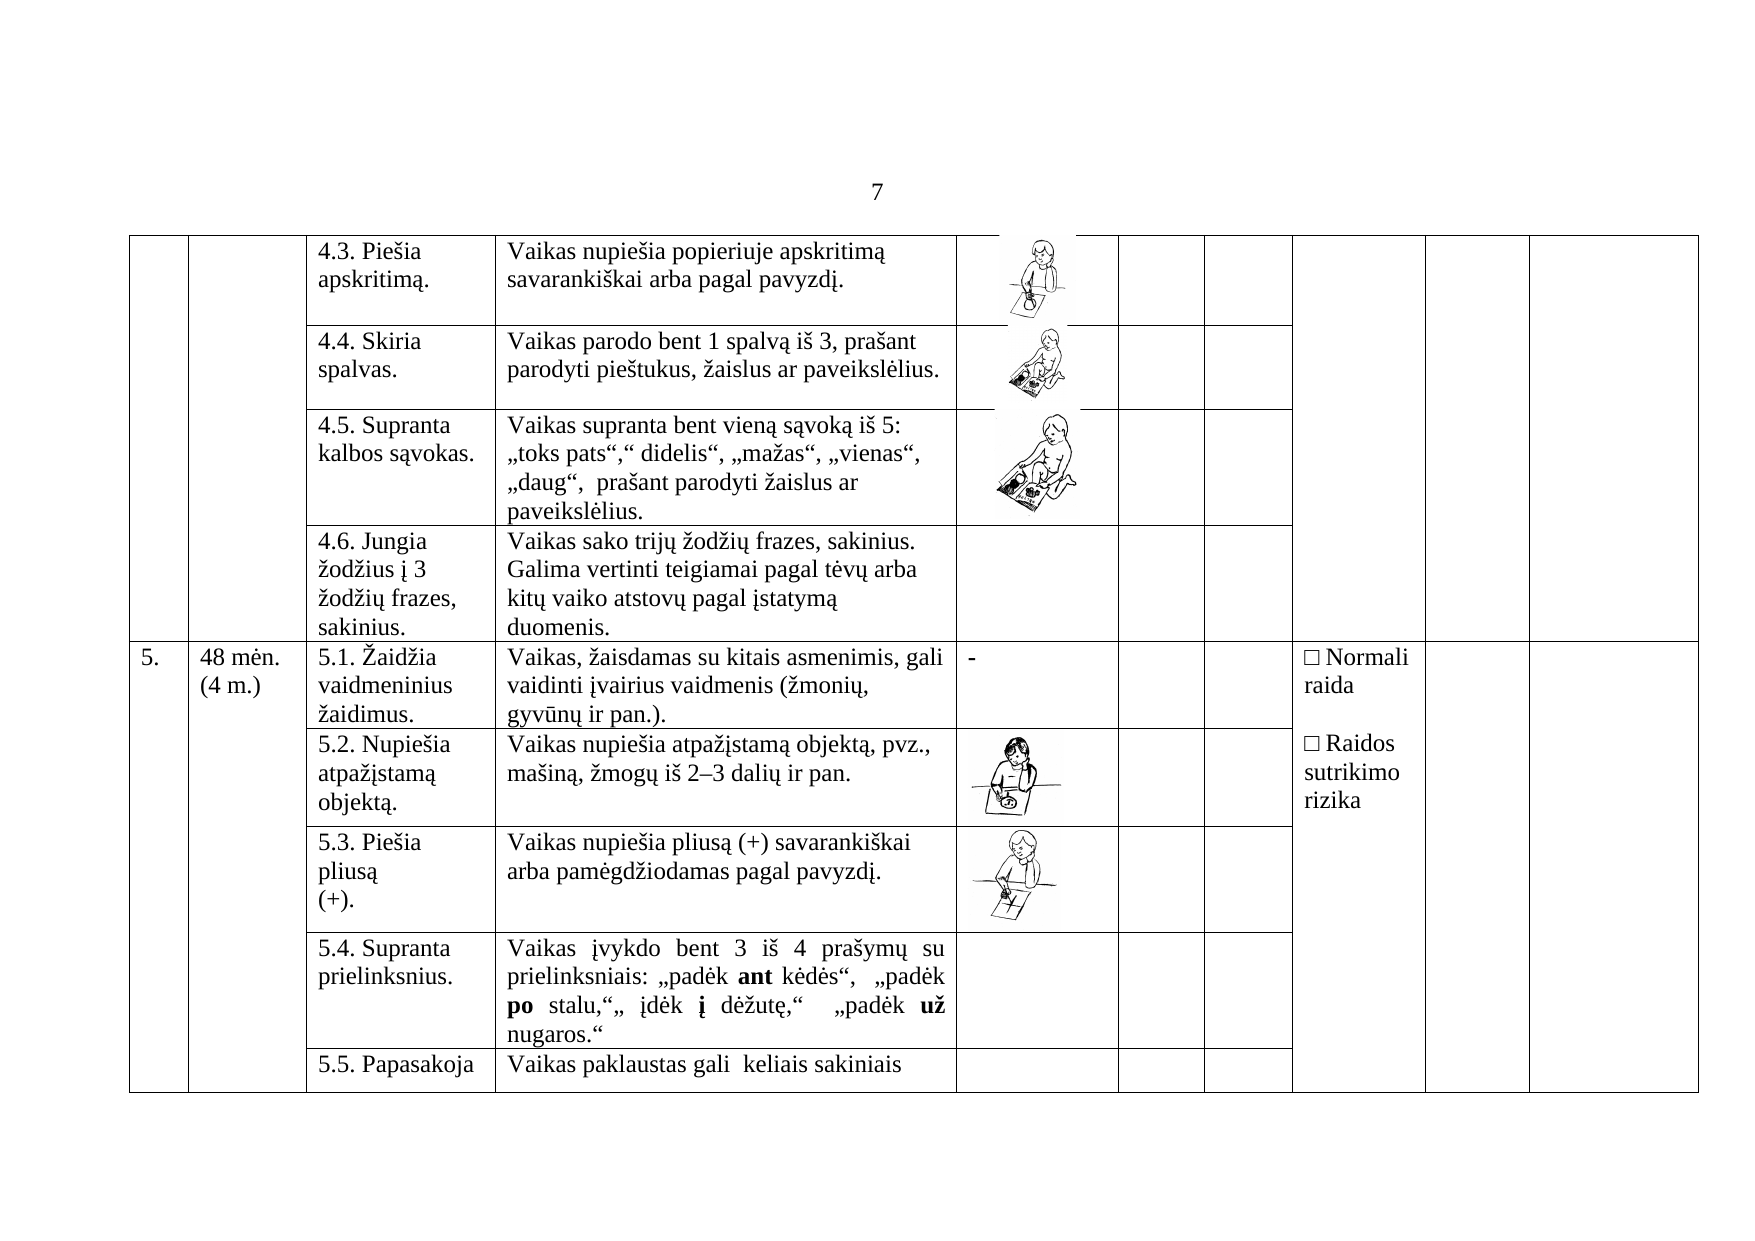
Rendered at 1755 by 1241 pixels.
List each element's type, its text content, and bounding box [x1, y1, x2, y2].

table_cell Vaikas, žaisdamas su kitais asmenimis, gali vaidinti įvairius vaidmenis (žmonių, gyvūnų ir pan.). [496, 642, 956, 728]
table_cell [1205, 1049, 1292, 1092]
table_cell 5.3. Piešia pliusą (+). [307, 827, 495, 932]
table_cell [957, 827, 967, 932]
table_cell □ Normali raida □ Raidos sutrikimo rizika [1293, 642, 1425, 1092]
table_cell 4.6. Jungia žodžius į 3 žodžių frazes, sakinius. [307, 526, 495, 641]
table_cell [957, 526, 1118, 641]
table_cell Vaikas parodo bent 1 spalvą iš 3, prašant parodyti pieštukus, žaislus ar paveikslėlius. [496, 326, 956, 409]
table_cell [130, 236, 188, 641]
table_cell 4.4. Skiria spalvas. [307, 326, 495, 409]
table_cell [1426, 236, 1529, 641]
table_cell [189, 236, 306, 641]
table_cell Vaikas nupiešia popieriuje apskritimą savarankiškai arba pagal pavyzdį. [496, 236, 956, 325]
table_cell [1119, 729, 1204, 826]
table_cell [957, 236, 999, 325]
table_cell [1205, 326, 1292, 409]
table_cell [1205, 642, 1292, 728]
table_cell 5.4. Supranta prielinksnius. [307, 933, 495, 1048]
table_cell [1119, 526, 1204, 641]
table_cell [1205, 410, 1292, 525]
table_cell 4.3. Piešia apskritimą. [307, 236, 495, 325]
table_cell [1205, 236, 1292, 325]
table_cell 4.5. Supranta kalbos sąvokas. [307, 410, 495, 525]
table_cell Vaikas supranta bent vieną sąvoką iš 5: „toks pats“,“ didelis“, „mažas“, „vienas“, „daug“, prašant parodyti žaislus ar paveikslėlius. [496, 410, 956, 525]
table_cell [1205, 827, 1292, 932]
table_cell [1119, 1049, 1204, 1092]
table_cell Vaikas įvykdo bent 3 iš 4 prašymų su prielinksniais: „padėk ant kėdės“, „padėk po stalu,“„ įdėk į dėžutę,“ „padėk už nugaros.“ [496, 933, 956, 1048]
table_cell [957, 1049, 1118, 1092]
table_cell Vaikas sako trijų žodžių frazes, sakinius. Galima vertinti teigiamai pagal tėvų arba kitų vaiko atstovų pagal įstatymą duomenis. [496, 526, 956, 641]
table_cell Vaikas nupiešia atpažįstamą objektą, pvz., mašiną, žmogų iš 2–3 dalių ir pan. [496, 729, 956, 826]
table_cell [1205, 933, 1292, 1048]
table_cell [1293, 236, 1425, 641]
table_cell Vaikas nupiešia pliusą (+) savarankiškai arba pamėgdžiodamas pagal pavyzdį. [496, 827, 956, 932]
table_cell 5. [130, 642, 188, 1092]
table_cell [1062, 827, 1118, 932]
table_cell 5.2. Nupiešia atpažįstamą objektą. [307, 729, 495, 826]
table_cell [957, 410, 1118, 525]
table_cell [1119, 642, 1204, 728]
table_cell [1205, 729, 1292, 826]
table_cell [1119, 827, 1204, 932]
table_cell [957, 933, 1118, 1048]
table_cell Vaikas paklaustas gali keliais sakiniais [496, 1049, 956, 1092]
table_cell [1530, 236, 1698, 641]
table_cell [1119, 236, 1204, 325]
table_cell 5.1. Žaidžia vaidmeninius žaidimus. [307, 642, 495, 728]
table_cell [957, 326, 1118, 409]
table_cell [1119, 410, 1204, 525]
table_cell [1076, 236, 1118, 325]
table_cell 48 mėn. (4 m.) [189, 642, 306, 1092]
table_cell - [957, 642, 1118, 728]
table_cell [1065, 729, 1118, 826]
table_cell [1426, 642, 1529, 1092]
table_cell [957, 729, 967, 826]
table_cell [1530, 642, 1698, 1092]
table_cell 5.5. Papasakoja [307, 1049, 495, 1092]
table_cell [1205, 526, 1292, 641]
table_cell [1119, 933, 1204, 1048]
table_cell [1119, 326, 1204, 409]
